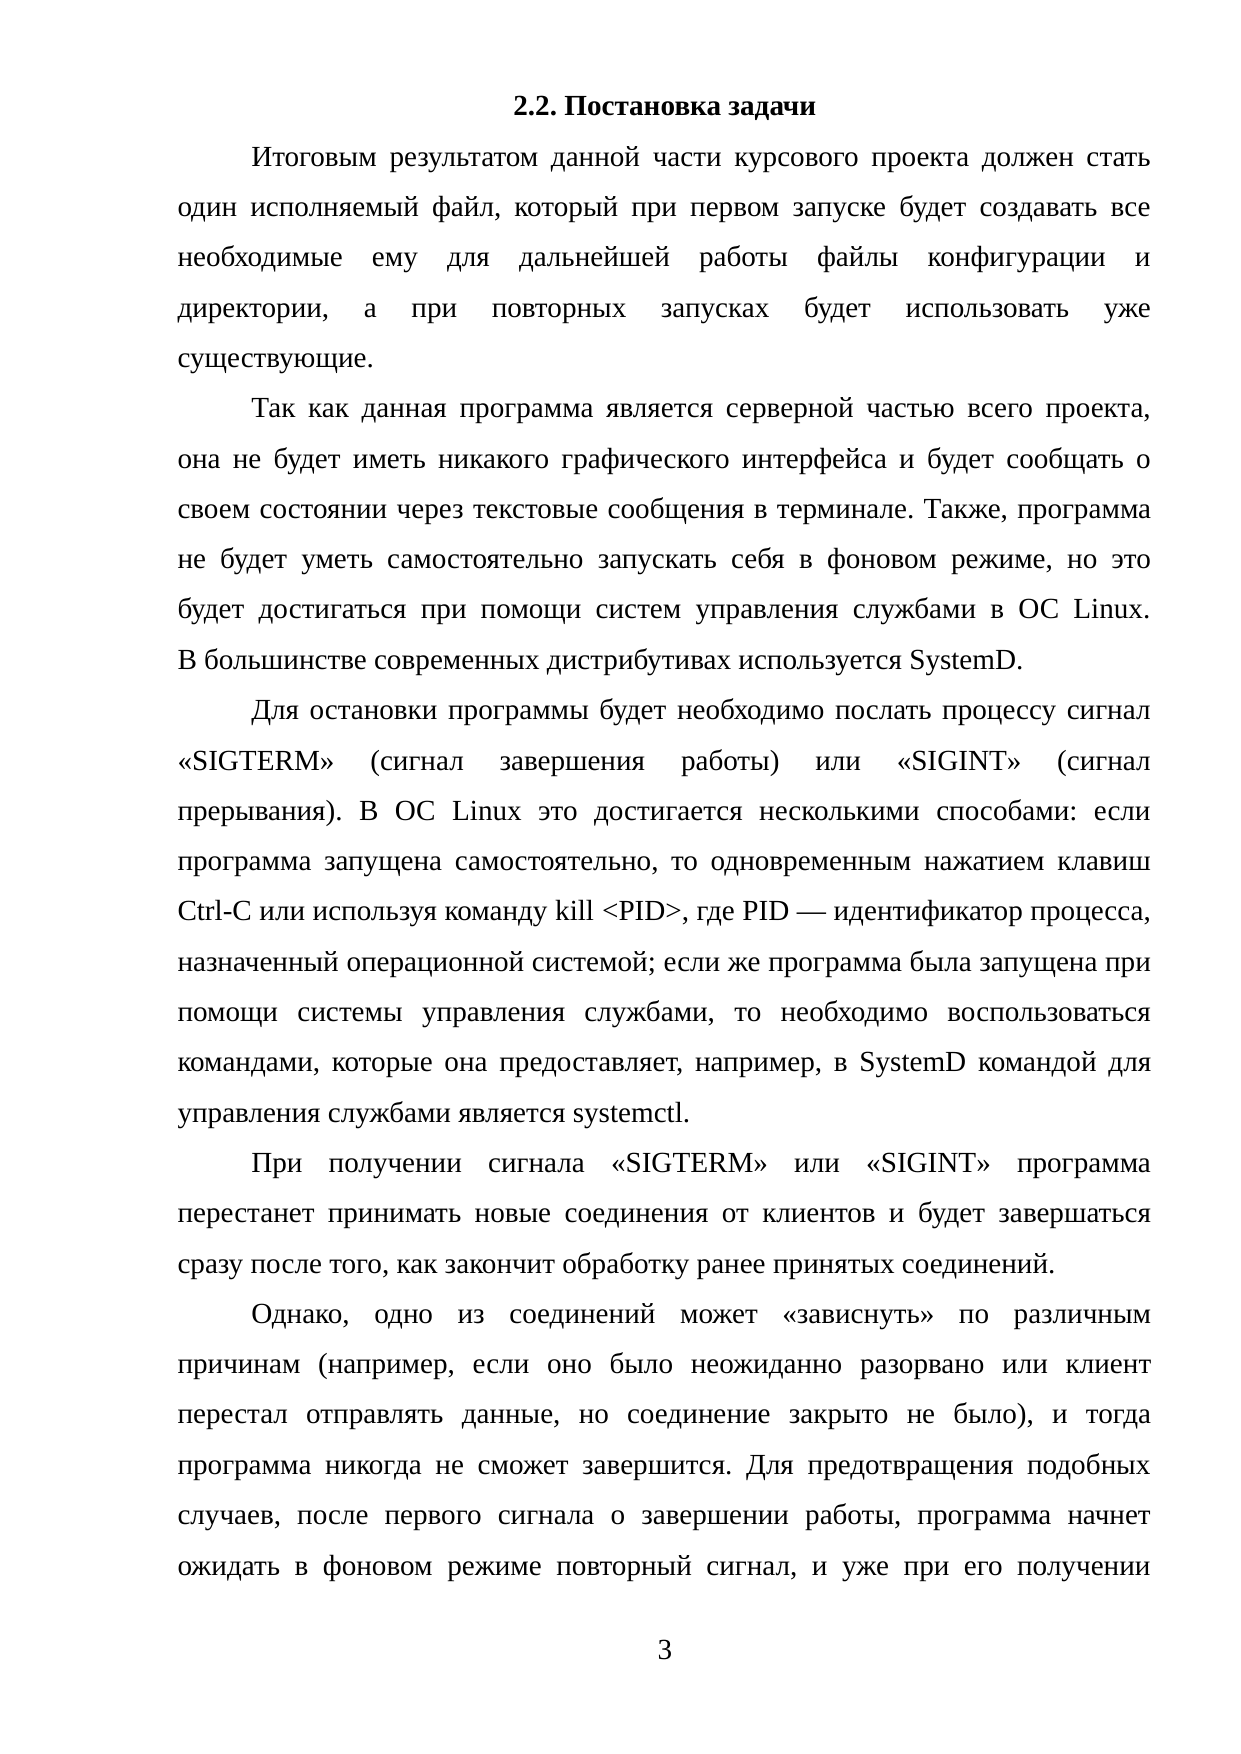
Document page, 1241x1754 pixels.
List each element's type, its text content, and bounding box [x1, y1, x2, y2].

subtitle 2.2. Постановка задачи [177, 88, 1152, 122]
text Однако, одно из соединений может «зависнуть» по различным причинам (например, если оно было неожиданно разорвано или клиент перестал отправлять данные, но соединение закрыто не было), и тогда программа никогда не сможет завершится. Для предотвращения подобных случаев, после первого сигнала о завершении работы, программа начнет ожидать в фоновом режиме повторный сигнал, и уже при его получении [177, 1296, 1152, 1581]
text Итоговым результатом данной части курсового проекта должен стать один исполняемый файл, который при первом запуске будет создавать все необходимые ему для дальнейшей работы файлы конфигурации и директории, а при повторных запусках будет использовать уже существующие. [177, 139, 1152, 374]
text Так как данная программа является серверной частью всего проекта, она не будет иметь никакого графического интерфейса и будет сообщать о своем состоянии через текстовые сообщения в терминале. Также, программа не будет уметь самостоятельно запускать себя в фоновом режиме, но это будет достигаться при помощи систем управления службами в ОС Linux. В большинстве современных дистрибутивах используется SystemD. [177, 390, 1152, 676]
text При получении сигнала «SIGTERM» или «SIGINT» программа перестанет принимать новые соединения от клиентов и будет завершаться сразу после того, как закончит обработку ранее принятых соединений. [177, 1145, 1152, 1279]
text Для остановки программы будет необходимо послать процессу сигнал «SIGTERM» (сигнал завершения работы) или «SIGINT» (сигнал прерывания). В ОС Linux это достигается несколькими способами: если программа запущена самостоятельно, то одновременным нажатием клавиш Ctrl-C или используя команду kill <PID>, где PID — идентификатор процесса, назначенный операционной системой; если же программа была запущена при помощи системы управления службами, то необходимо воспользоваться командами, которые она предоставляет, например, в SystemD командой для управления службами является systemctl. [177, 692, 1152, 1128]
